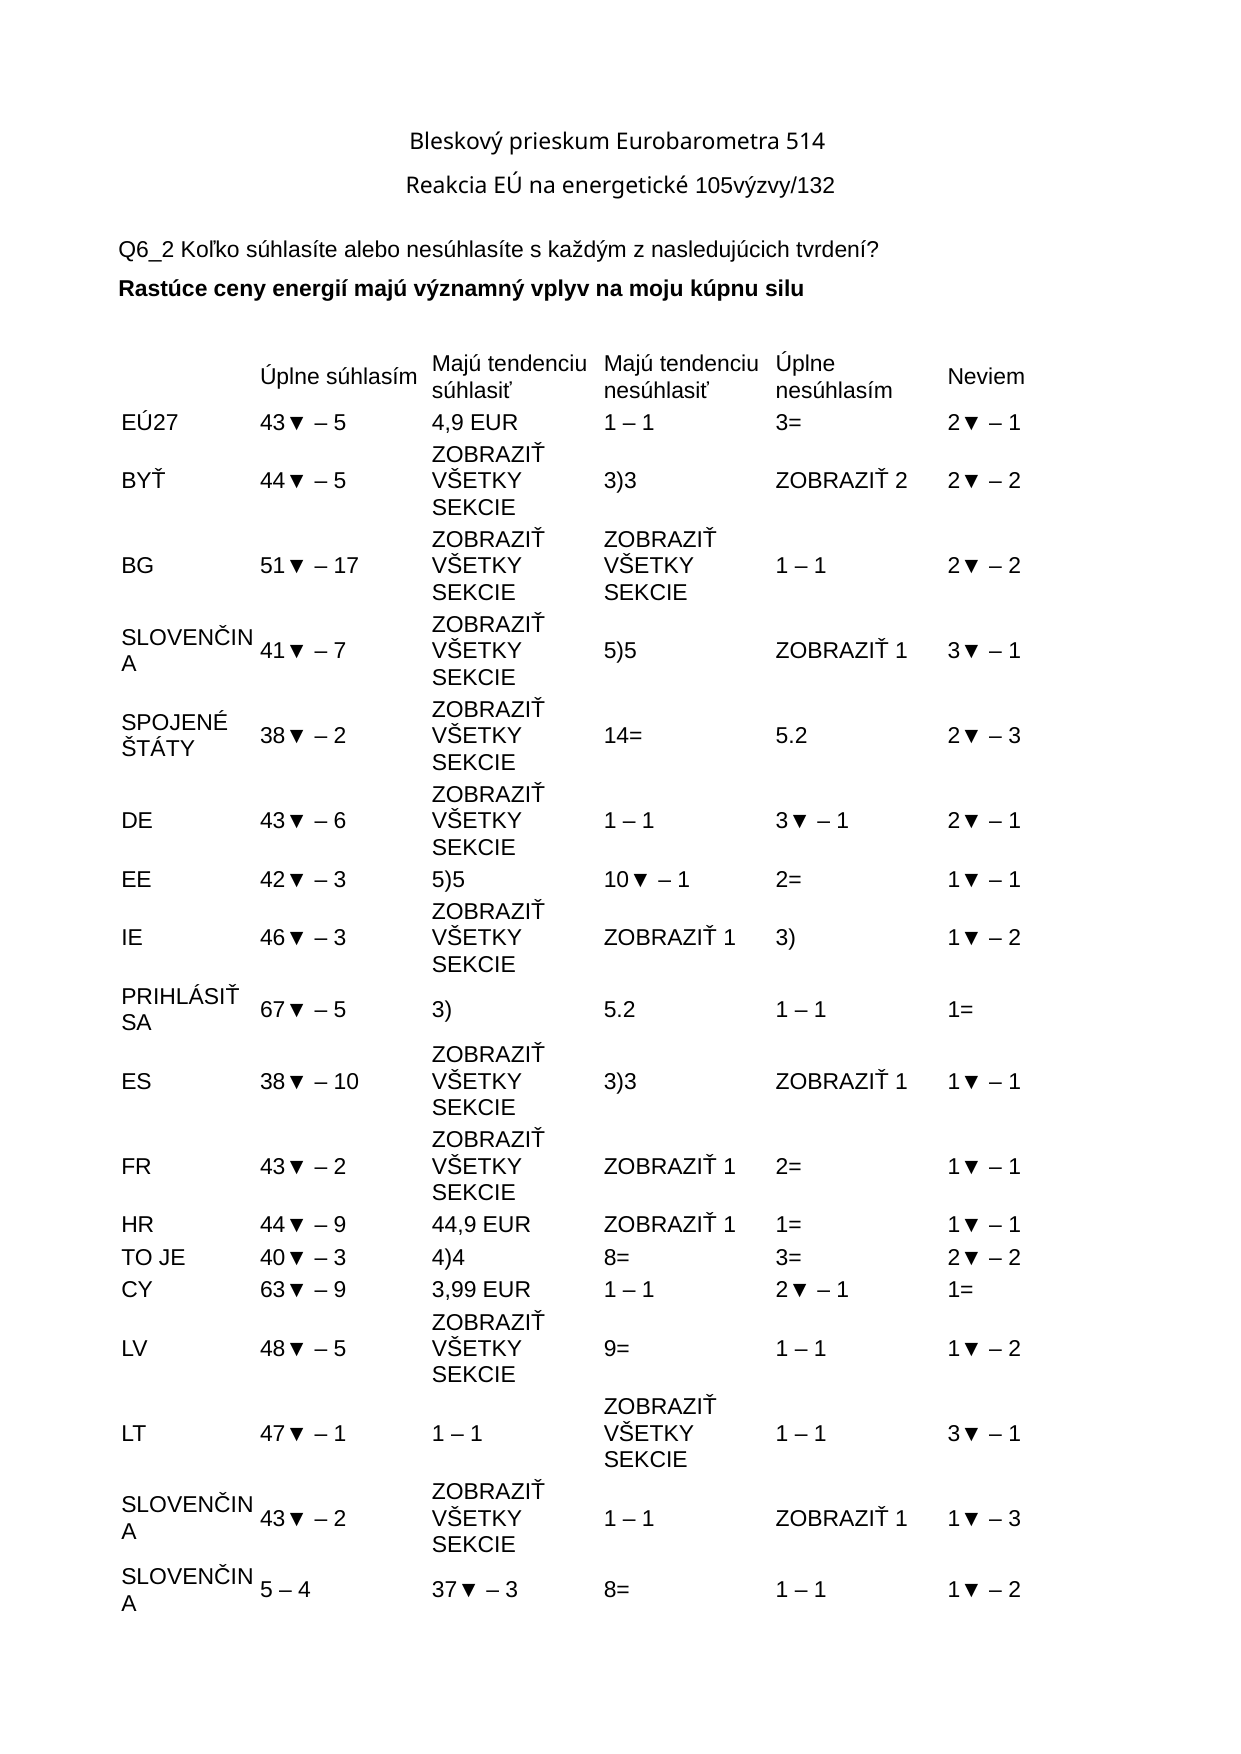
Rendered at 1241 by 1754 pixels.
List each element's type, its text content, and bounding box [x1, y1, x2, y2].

table_header Úplne nesúhlasím [773, 347, 944, 406]
table_cell ZOBRAZIŤ VŠETKY SEKCIE [429, 1306, 601, 1390]
table_cell 3) [773, 895, 944, 980]
table_cell 1▼ – 3 [944, 1475, 1116, 1560]
table_cell 1 – 1 [601, 1273, 772, 1306]
table_cell 8= [601, 1560, 772, 1619]
table_cell 1 – 1 [773, 1390, 944, 1475]
table_cell 2▼ – 1 [944, 778, 1116, 863]
table_cell 67▼ – 5 [257, 980, 429, 1038]
table_cell 44,9 EUR [429, 1208, 601, 1241]
table_cell 47▼ – 1 [257, 1390, 429, 1475]
table_cell 1 – 1 [429, 1390, 601, 1475]
table_cell 2▼ – 2 [944, 523, 1116, 608]
table_cell 1 – 1 [773, 523, 944, 608]
table_cell 44▼ – 5 [257, 438, 429, 523]
table_cell IE [118, 895, 257, 980]
table_header Majú tendenciu súhlasiť [429, 347, 601, 406]
table_cell 46▼ – 3 [257, 895, 429, 980]
table_cell CY [118, 1273, 257, 1306]
table_cell 2= [773, 863, 944, 895]
table_cell 5)5 [601, 608, 772, 693]
table_cell 43▼ – 2 [257, 1124, 429, 1208]
table_cell 43▼ – 6 [257, 778, 429, 863]
table_cell ZOBRAZIŤ VŠETKY SEKCIE [601, 523, 772, 608]
table_cell 2▼ – 2 [944, 438, 1116, 523]
table_cell 37▼ – 3 [429, 1560, 601, 1619]
table_header Úplne súhlasím [257, 347, 429, 406]
table_cell 1= [944, 980, 1116, 1038]
table_cell 1 – 1 [601, 778, 772, 863]
table_cell 48▼ – 5 [257, 1306, 429, 1390]
table_cell 1= [944, 1273, 1116, 1306]
table_cell 1 – 1 [601, 406, 772, 438]
table_cell EE [118, 863, 257, 895]
table_cell ZOBRAZIŤ VŠETKY SEKCIE [429, 693, 601, 778]
table_cell 3= [773, 1241, 944, 1273]
table_cell 3▼ – 1 [944, 608, 1116, 693]
table_cell 4,9 EUR [429, 406, 601, 438]
table_cell ZOBRAZIŤ VŠETKY SEKCIE [429, 438, 601, 523]
table_cell 44▼ – 9 [257, 1208, 429, 1241]
table_cell 10▼ – 1 [601, 863, 772, 895]
table_cell 1 – 1 [773, 980, 944, 1038]
table_cell ZOBRAZIŤ 1 [773, 1039, 944, 1123]
table_cell 4)4 [429, 1241, 601, 1273]
table_cell BYŤ [118, 438, 257, 523]
table_cell 3= [773, 406, 944, 438]
table_cell 51▼ – 17 [257, 523, 429, 608]
table_cell 1▼ – 2 [944, 895, 1116, 980]
table_cell ZOBRAZIŤ VŠETKY SEKCIE [429, 895, 601, 980]
table_cell SPOJENÉ ŠTÁTY [118, 693, 257, 778]
table_cell ZOBRAZIŤ VŠETKY SEKCIE [429, 523, 601, 608]
table_cell 3)3 [601, 1039, 772, 1123]
text Q6_2 Koľko súhlasíte alebo nesúhlasíte s každým z nasledujúcich tvrdení? [118, 236, 1122, 262]
table_cell 1 – 1 [773, 1560, 944, 1619]
table_cell 2▼ – 1 [773, 1273, 944, 1306]
table_cell 3)3 [601, 438, 772, 523]
table_cell 1▼ – 2 [944, 1306, 1116, 1390]
table_cell 42▼ – 3 [257, 863, 429, 895]
table_header Neviem [944, 347, 1116, 406]
table_cell SLOVENČINA [118, 1475, 257, 1560]
table_cell FR [118, 1124, 257, 1208]
table_cell SLOVENČINA [118, 1560, 257, 1619]
table_cell 5)5 [429, 863, 601, 895]
table_cell 5 – 4 [257, 1560, 429, 1619]
table_cell 1▼ – 2 [944, 1560, 1116, 1619]
table_cell 1▼ – 1 [944, 1039, 1116, 1123]
table_cell ES [118, 1039, 257, 1123]
table_cell 43▼ – 2 [257, 1475, 429, 1560]
table_cell 1 – 1 [601, 1475, 772, 1560]
table_cell LV [118, 1306, 257, 1390]
table_cell ZOBRAZIŤ VŠETKY SEKCIE [429, 1039, 601, 1123]
table_cell 5.2 [601, 980, 772, 1038]
table_cell 14= [601, 693, 772, 778]
table_cell 43▼ – 5 [257, 406, 429, 438]
table_cell PRIHLÁSIŤ SA [118, 980, 257, 1038]
table_cell SLOVENČINA [118, 608, 257, 693]
table_cell 1= [773, 1208, 944, 1241]
table_cell 1▼ – 1 [944, 1124, 1116, 1208]
table_cell ZOBRAZIŤ 1 [773, 1475, 944, 1560]
table_cell TO JE [118, 1241, 257, 1273]
table_cell 3▼ – 1 [944, 1390, 1116, 1475]
table_cell ZOBRAZIŤ 1 [601, 1208, 772, 1241]
table_cell 8= [601, 1241, 772, 1273]
table_cell ZOBRAZIŤ VŠETKY SEKCIE [429, 778, 601, 863]
table_cell 41▼ – 7 [257, 608, 429, 693]
table_cell 63▼ – 9 [257, 1273, 429, 1306]
table_cell 2▼ – 3 [944, 693, 1116, 778]
table_cell LT [118, 1390, 257, 1475]
table_cell 40▼ – 3 [257, 1241, 429, 1273]
table_cell HR [118, 1208, 257, 1241]
table_cell 9= [601, 1306, 772, 1390]
table_cell ZOBRAZIŤ 1 [601, 895, 772, 980]
table_cell ZOBRAZIŤ 1 [773, 608, 944, 693]
table_cell ZOBRAZIŤ VŠETKY SEKCIE [601, 1390, 772, 1475]
table_cell 1▼ – 1 [944, 1208, 1116, 1241]
table_cell 3▼ – 1 [773, 778, 944, 863]
table_cell DE [118, 778, 257, 863]
table_cell 2▼ – 2 [944, 1241, 1116, 1273]
table_cell 38▼ – 10 [257, 1039, 429, 1123]
table_cell ZOBRAZIŤ VŠETKY SEKCIE [429, 1475, 601, 1560]
table_cell ZOBRAZIŤ VŠETKY SEKCIE [429, 1124, 601, 1208]
table_cell ZOBRAZIŤ 1 [601, 1124, 772, 1208]
table_cell 1 – 1 [773, 1306, 944, 1390]
table_cell 2= [773, 1124, 944, 1208]
table_cell 5.2 [773, 693, 944, 778]
table_header [118, 347, 257, 406]
table_cell BG [118, 523, 257, 608]
table_cell ZOBRAZIŤ 2 [773, 438, 944, 523]
table_cell 38▼ – 2 [257, 693, 429, 778]
table_cell 2▼ – 1 [944, 406, 1116, 438]
table_cell ZOBRAZIŤ VŠETKY SEKCIE [429, 608, 601, 693]
text Rastúce ceny energií majú významný vplyv na moju kúpnu silu [118, 275, 1122, 302]
table_cell 1▼ – 1 [944, 863, 1116, 895]
table_cell 3) [429, 980, 601, 1038]
table_header Majú tendenciu nesúhlasiť [601, 347, 772, 406]
table_cell EÚ27 [118, 406, 257, 438]
table_cell 3,99 EUR [429, 1273, 601, 1306]
